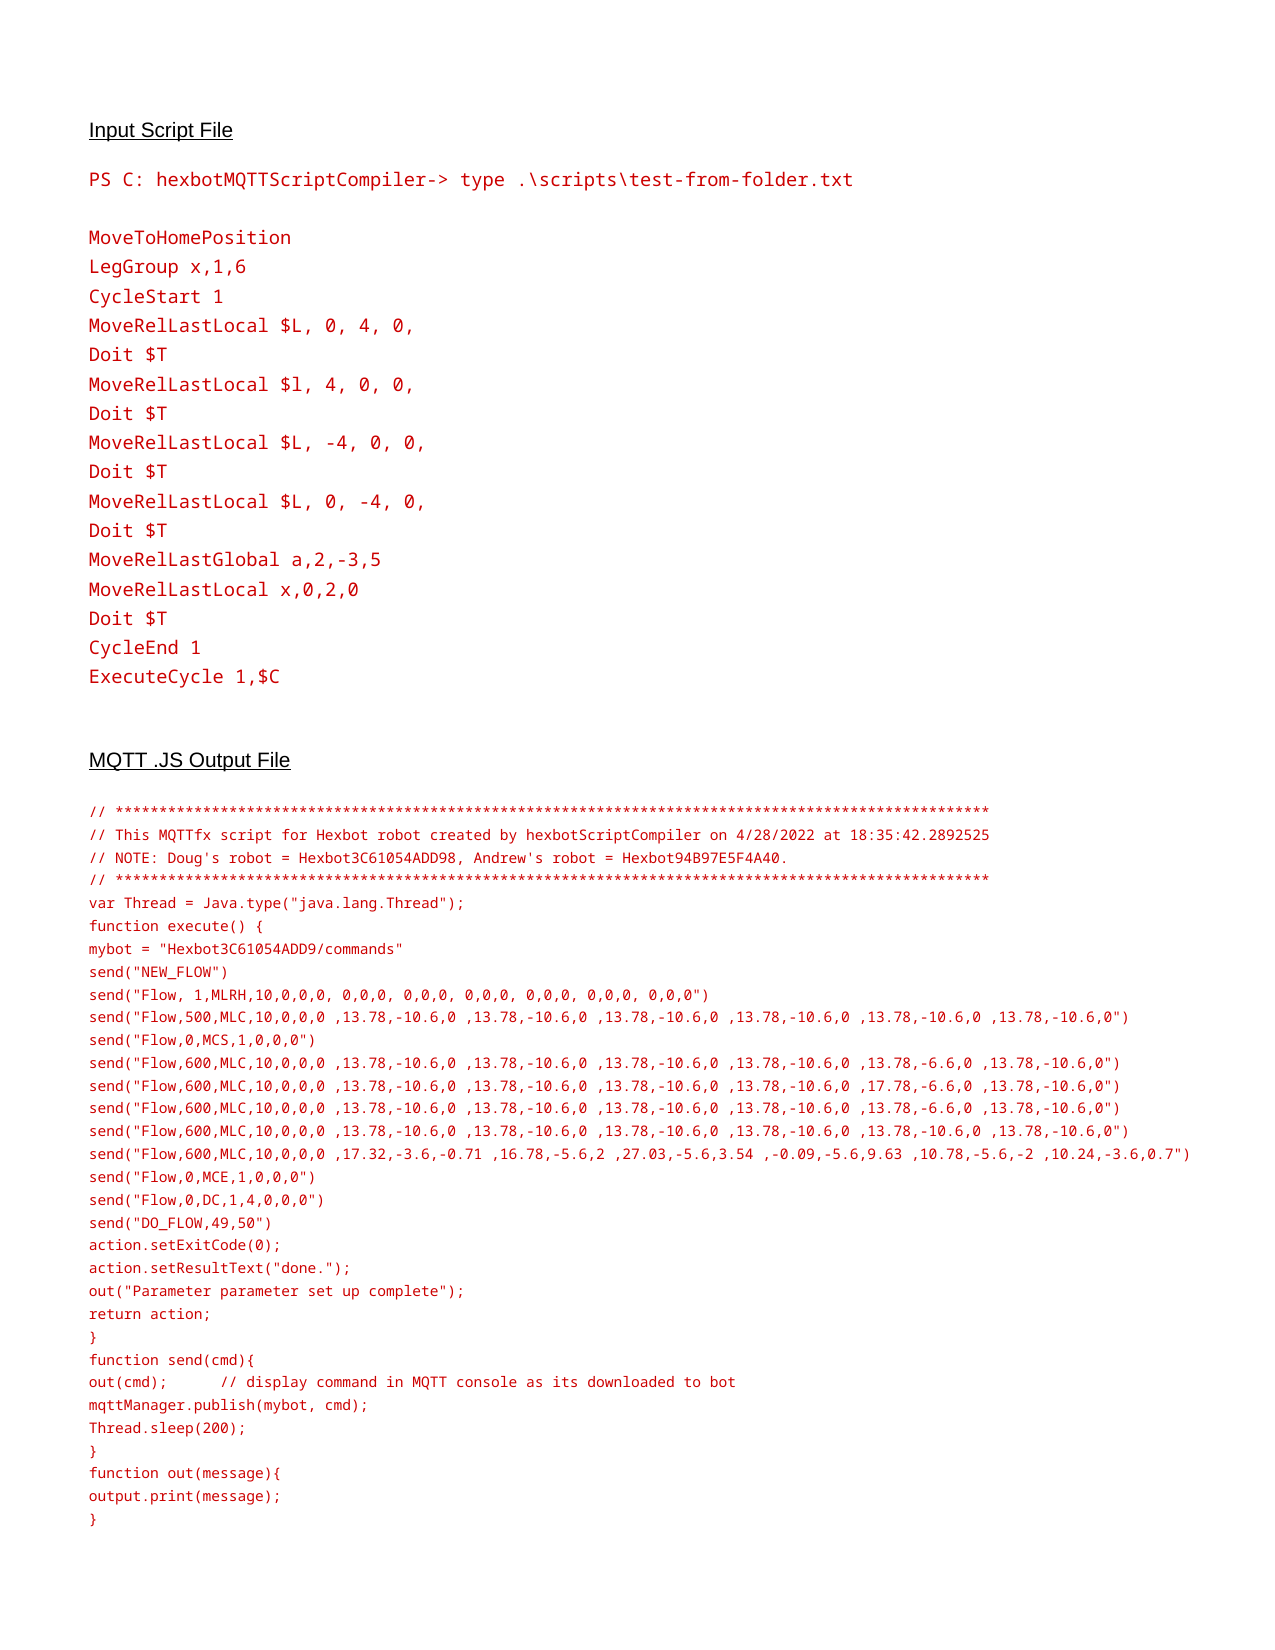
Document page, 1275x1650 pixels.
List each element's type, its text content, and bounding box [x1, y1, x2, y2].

text mqttManager.publish(mybot, cmd); [88, 1395, 1186, 1415]
text send("DO_FLOW,49,50") [88, 1212, 1186, 1232]
text ExecuteCycle 1,$C [88, 664, 1186, 689]
text MoveRelLastLocal x,0,2,0 [88, 576, 1186, 601]
text LegGroup x,1,6 [88, 254, 1186, 279]
text MoveRelLastGlobal a,2,-3,5 [88, 547, 1186, 572]
text Input Script File [88, 118, 1186, 142]
text function out(message){ [88, 1463, 1186, 1483]
text CycleStart 1 [88, 283, 1186, 309]
text Doit $T [88, 342, 1186, 367]
text MoveRelLastLocal $l, 4, 0, 0, [88, 371, 1186, 396]
text output.print(message); [88, 1486, 1186, 1506]
text action.setExitCode(0); [88, 1235, 1186, 1255]
text MoveRelLastLocal $L, -4, 0, 0, [88, 429, 1186, 455]
text CycleEnd 1 [88, 634, 1186, 660]
text } [88, 1509, 1186, 1529]
text // NOTE: Doug's robot = Hexbot3C61054ADD98, Andrew's robot = Hexbot94B97E5F4A40. [88, 847, 1186, 867]
text send("Flow,600,MLC,10,0,0,0 ,17.32,-3.6,-0.71 ,16.78,-5.6,2 ,27.03,-5.6,3.54 ,-0.09,-5.6,9.63 ,10.78,-5.6,-2 ,10.24,-3.6,0.7") [88, 1144, 1198, 1164]
text // This MQTTfx script for Hexbot robot created by hexbotScriptCompiler on 4/28/2022 at 18:35:42.2892525 [88, 824, 1186, 844]
text out("Parameter parameter set up complete"); [88, 1281, 1186, 1301]
text mybot = "Hexbot3C61054ADD9/commands" [88, 939, 1186, 958]
text send("Flow,600,MLC,10,0,0,0 ,13.78,-10.6,0 ,13.78,-10.6,0 ,13.78,-10.6,0 ,13.78,-10.6,0 ,13.78,-6.6,0 ,13.78,-10.6,0") [88, 1098, 1186, 1118]
text send("Flow,0,DC,1,4,0,0,0") [88, 1189, 1186, 1209]
text send("Flow,0,MCE,1,0,0,0") [88, 1167, 1186, 1187]
text send("NEW_FLOW") [88, 961, 1186, 981]
text var Thread = Java.type("java.lang.Thread"); [88, 893, 1186, 913]
text Thread.sleep(200); [88, 1418, 1186, 1438]
text // **************************************************************************************************** [88, 802, 1186, 822]
text action.setResultText("done."); [88, 1258, 1186, 1278]
text // **************************************************************************************************** [88, 870, 1186, 890]
text MoveRelLastLocal $L, 0, 4, 0, [88, 312, 1186, 338]
text MoveRelLastLocal $L, 0, -4, 0, [88, 488, 1186, 513]
text Doit $T [88, 459, 1186, 484]
text out(cmd); // display command in MQTT console as its downloaded to bot [88, 1372, 1186, 1392]
text send("Flow,600,MLC,10,0,0,0 ,13.78,-10.6,0 ,13.78,-10.6,0 ,13.78,-10.6,0 ,13.78,-10.6,0 ,17.78,-6.6,0 ,13.78,-10.6,0") [88, 1076, 1186, 1095]
text send("Flow,600,MLC,10,0,0,0 ,13.78,-10.6,0 ,13.78,-10.6,0 ,13.78,-10.6,0 ,13.78,-10.6,0 ,13.78,-6.6,0 ,13.78,-10.6,0") [88, 1053, 1186, 1073]
text send("Flow,0,MCS,1,0,0,0") [88, 1030, 1186, 1050]
text send("Flow, 1,MLRH,10,0,0,0, 0,0,0, 0,0,0, 0,0,0, 0,0,0, 0,0,0, 0,0,0") [88, 984, 1186, 1004]
text function send(cmd){ [88, 1349, 1186, 1369]
text } [88, 1441, 1186, 1460]
text send("Flow,500,MLC,10,0,0,0 ,13.78,-10.6,0 ,13.78,-10.6,0 ,13.78,-10.6,0 ,13.78,-10.6,0 ,13.78,-10.6,0 ,13.78,-10.6,0") [88, 1007, 1186, 1027]
text Doit $T [88, 400, 1186, 426]
text Doit $T [88, 517, 1186, 543]
text Doit $T [88, 605, 1186, 631]
text MQTT .JS Output File [88, 748, 1186, 772]
text } [88, 1326, 1186, 1346]
text PS C: hexbotMQTTScriptCompiler-> type .\scripts\test-from-folder.txt [88, 166, 1186, 192]
text function execute() { [88, 916, 1186, 936]
text return action; [88, 1304, 1186, 1323]
text send("Flow,600,MLC,10,0,0,0 ,13.78,-10.6,0 ,13.78,-10.6,0 ,13.78,-10.6,0 ,13.78,-10.6,0 ,13.78,-10.6,0 ,13.78,-10.6,0") [88, 1121, 1186, 1141]
text MoveToHomePosition [88, 224, 1186, 250]
